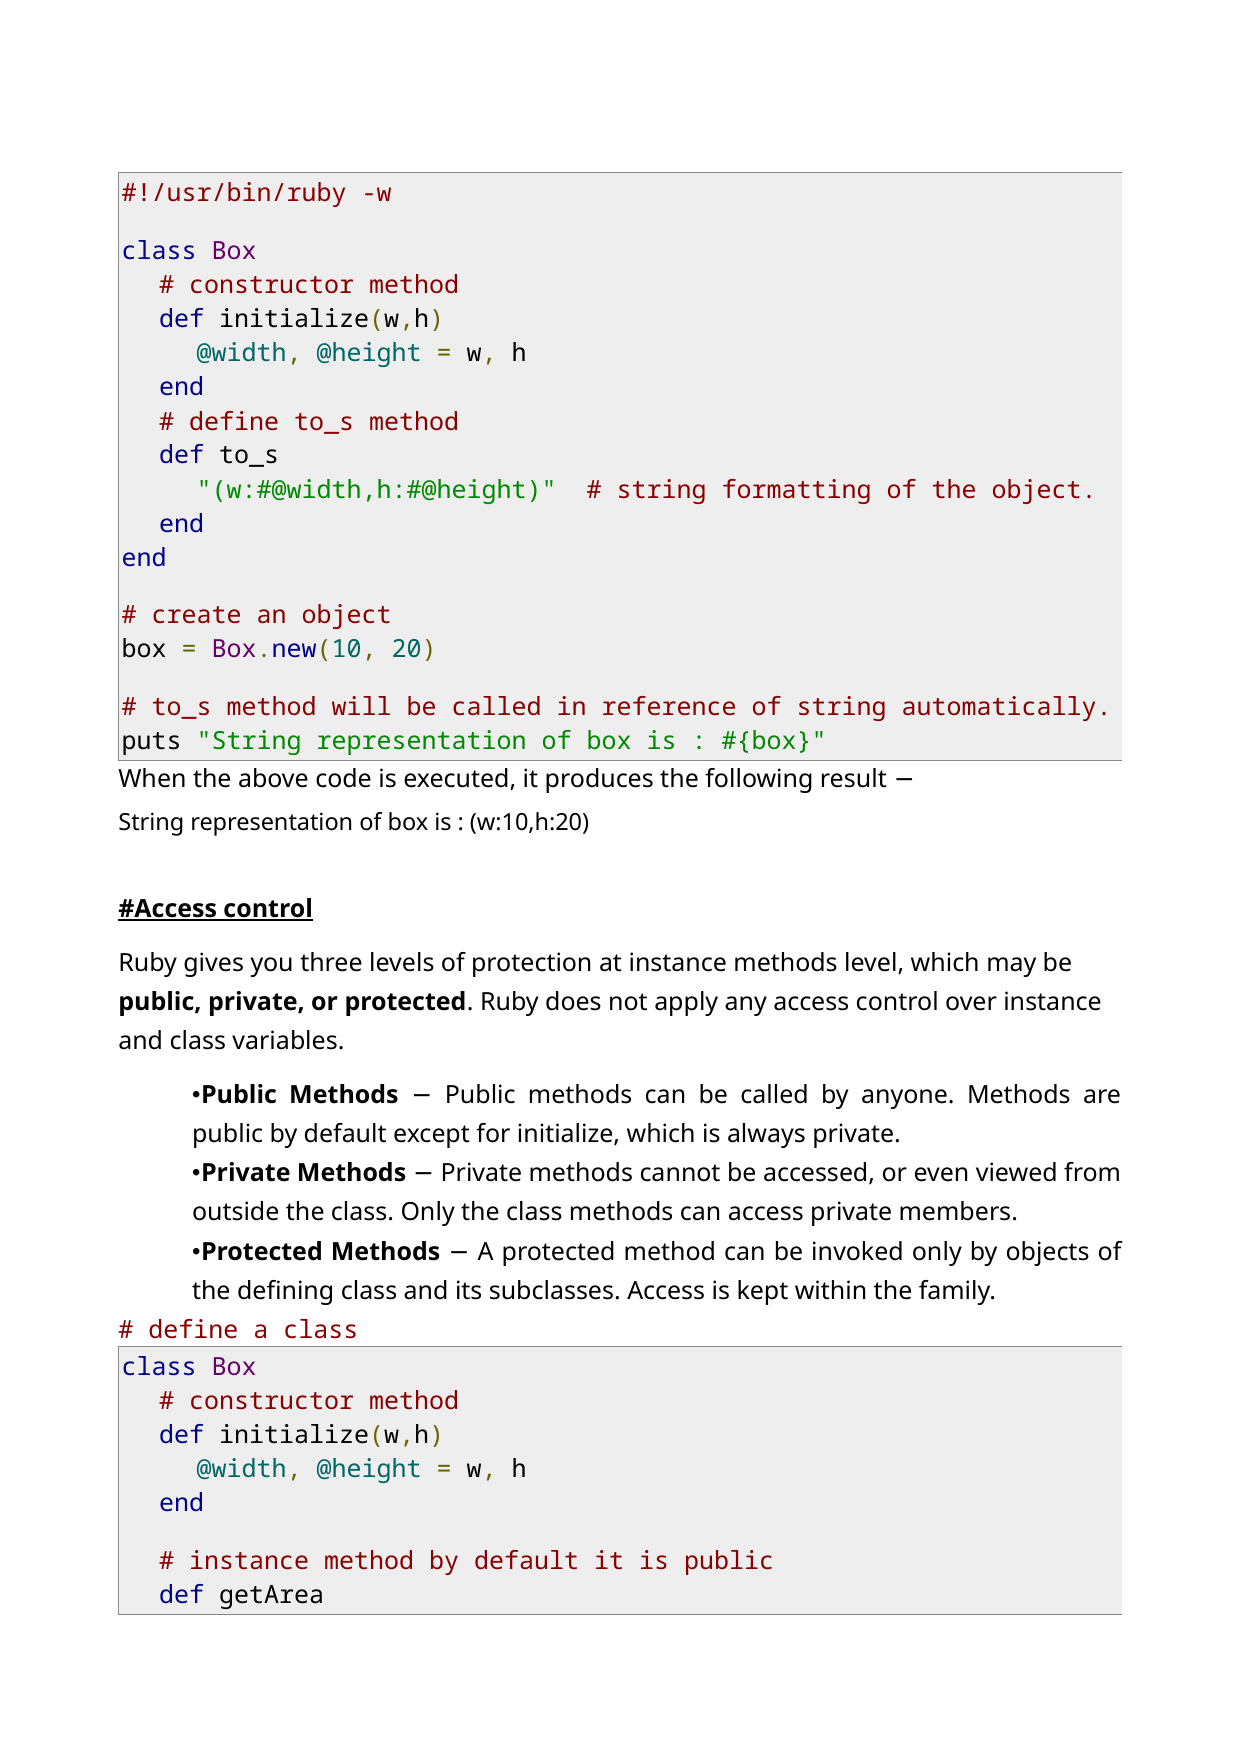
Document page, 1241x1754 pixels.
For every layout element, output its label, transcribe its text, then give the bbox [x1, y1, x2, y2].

text end [119, 366, 1122, 400]
text box = Box.new(10, 20) [119, 628, 1122, 662]
text # define a class [118, 1311, 1122, 1346]
text def getArea [119, 1573, 1122, 1614]
text # to_s method will be called in reference of string automatically. [119, 686, 1122, 720]
text Ruby gives you three levels of protection at instance methods level, which may be public, private, or protected. Ruby does not apply any access control over instance and class variables. [118, 944, 1122, 1057]
text puts "String representation of box is : #{box}" [119, 720, 1122, 760]
text def initialize(w,h) [119, 298, 1122, 332]
text Live Demo [118, 118, 1091, 152]
text # constructor method [119, 264, 1122, 298]
text # constructor method [119, 1379, 1122, 1414]
text end [119, 536, 1122, 570]
text def initialize(w,h) [119, 1414, 1122, 1448]
text #Access control [118, 891, 1122, 925]
list Private Methods − Private methods cannot be accessed, or even viewed from outside the class. Only the class methods can access private members. [118, 1155, 1122, 1228]
text @width, @height = w, h [119, 332, 1122, 366]
text "(w:#@width,h:#@height)" # string formatting of the object. [119, 468, 1122, 502]
list Protected Methods − A protected method can be invoked only by objects of the defining class and its subclasses. Access is kept within the family. [118, 1233, 1122, 1306]
text class Box [119, 1347, 1122, 1379]
text String representation of box is : (w:10,h:20) [118, 799, 1122, 837]
text # define to_s method [119, 400, 1122, 434]
text # instance method by default it is public [119, 1539, 1122, 1573]
text def to_s [119, 434, 1122, 468]
text class Box [119, 229, 1122, 264]
text end [119, 1482, 1122, 1516]
text #!/usr/bin/ruby -w [119, 173, 1122, 206]
text # create an object [119, 594, 1122, 628]
list Public Methods − Public methods can be called by anyone. Methods are public by default except for initialize, which is always private. [118, 1076, 1122, 1150]
text When the above code is executed, it produces the following result − [118, 761, 1122, 794]
text @width, @height = w, h [119, 1448, 1122, 1482]
text end [119, 502, 1122, 536]
